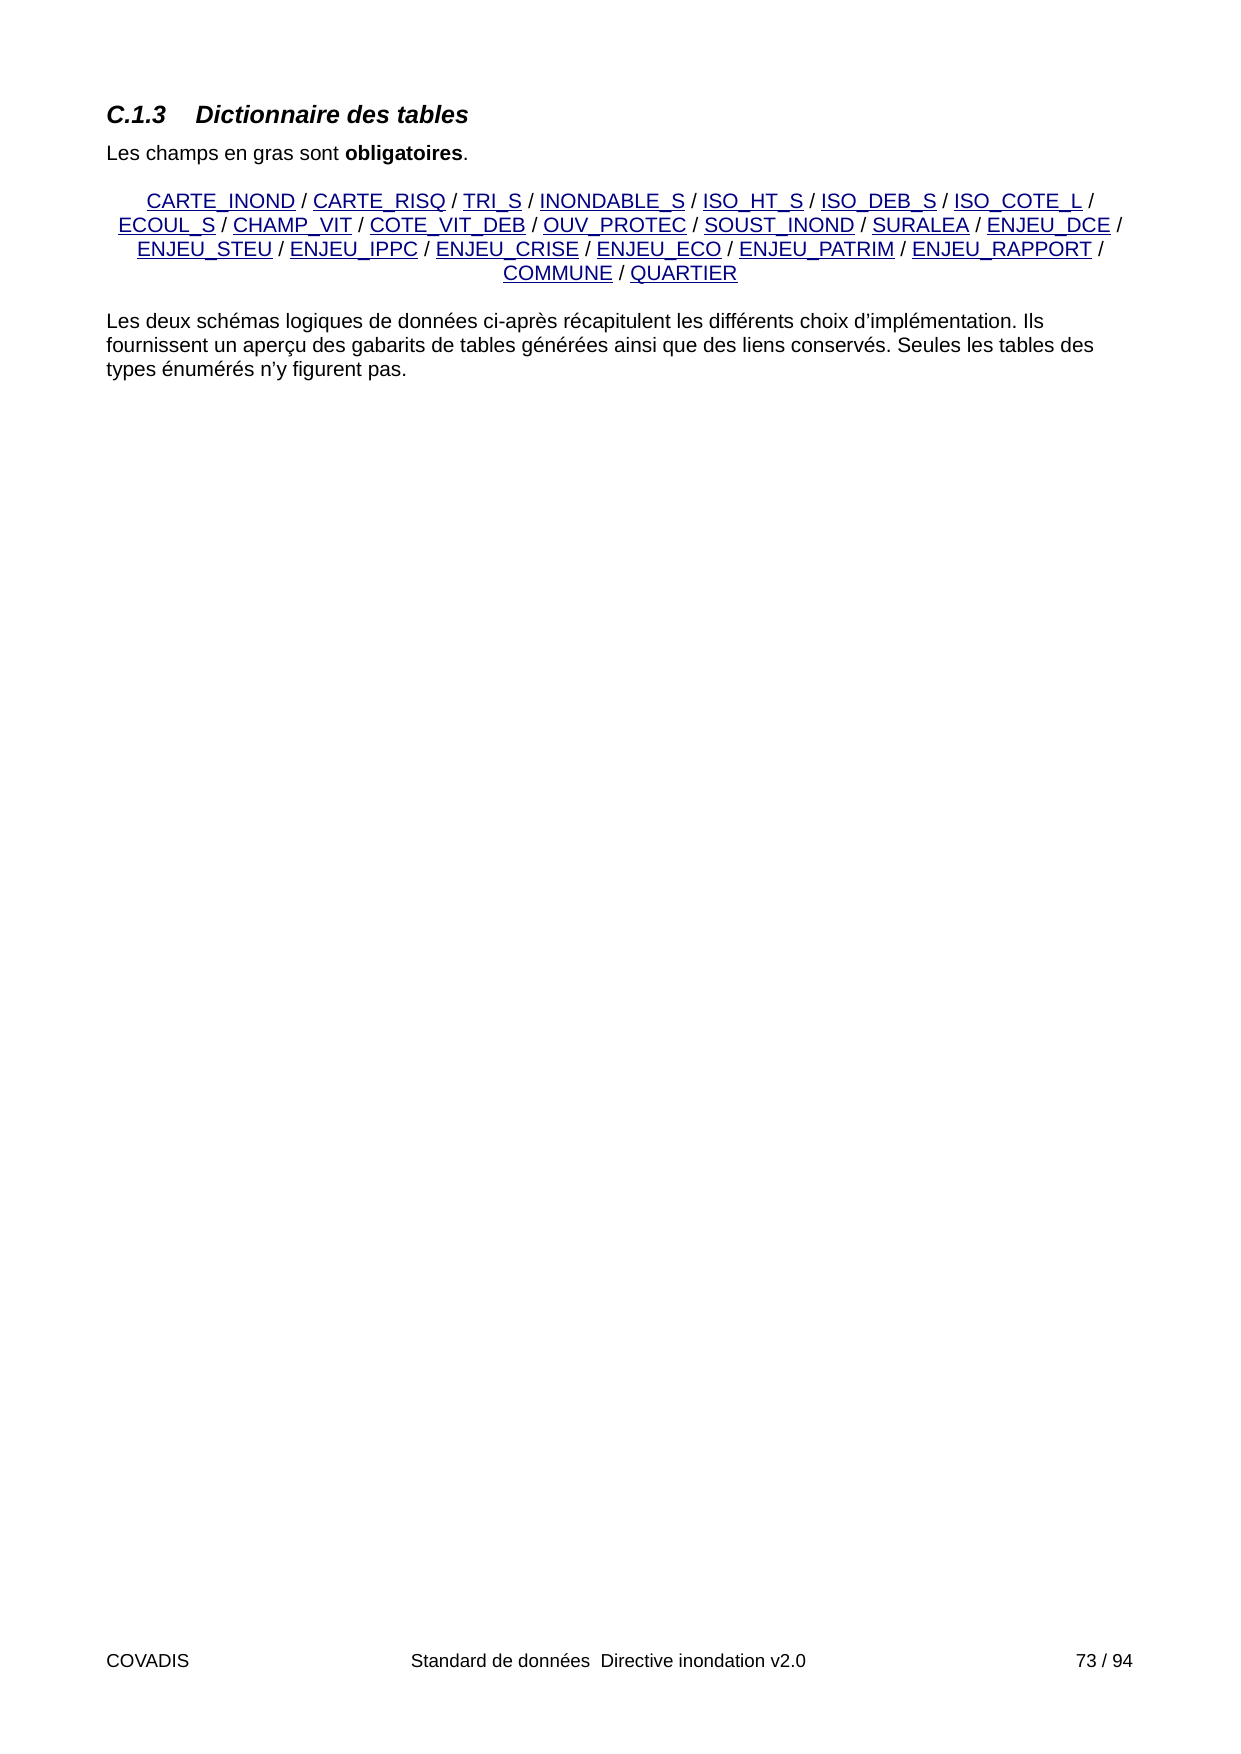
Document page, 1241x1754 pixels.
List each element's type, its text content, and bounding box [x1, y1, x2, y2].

subtitle Dictionnaire des tables [106, 100, 1134, 129]
text Les deux schémas logiques de données ci-après récapitulent les différents choix d’implémentation. Ils fournissent un aperçu des gabarits de tables générées ainsi que des liens conservés. Seules les tables des types énumérés n’y figurent pas. [106, 309, 1134, 381]
text CARTE_INOND / CARTE_RISQ / TRI_S / INONDABLE_S / ISO_HT_S / ISO_DEB_S / ISO_COTE_L / ECOUL_S / CHAMP_VIT / COTE_VIT_DEB / OUV_PROTEC / SOUST_INOND / SURALEA / ENJEU_DCE / ENJEU_STEU / ENJEU_IPPC / ENJEU_CRISE / ENJEU_ECO / ENJEU_PATRIM / ENJEU_RAPPORT / COMMUNE / QUARTIER [106, 189, 1134, 285]
text Les champs en gras sont obligatoires. [106, 141, 1134, 165]
